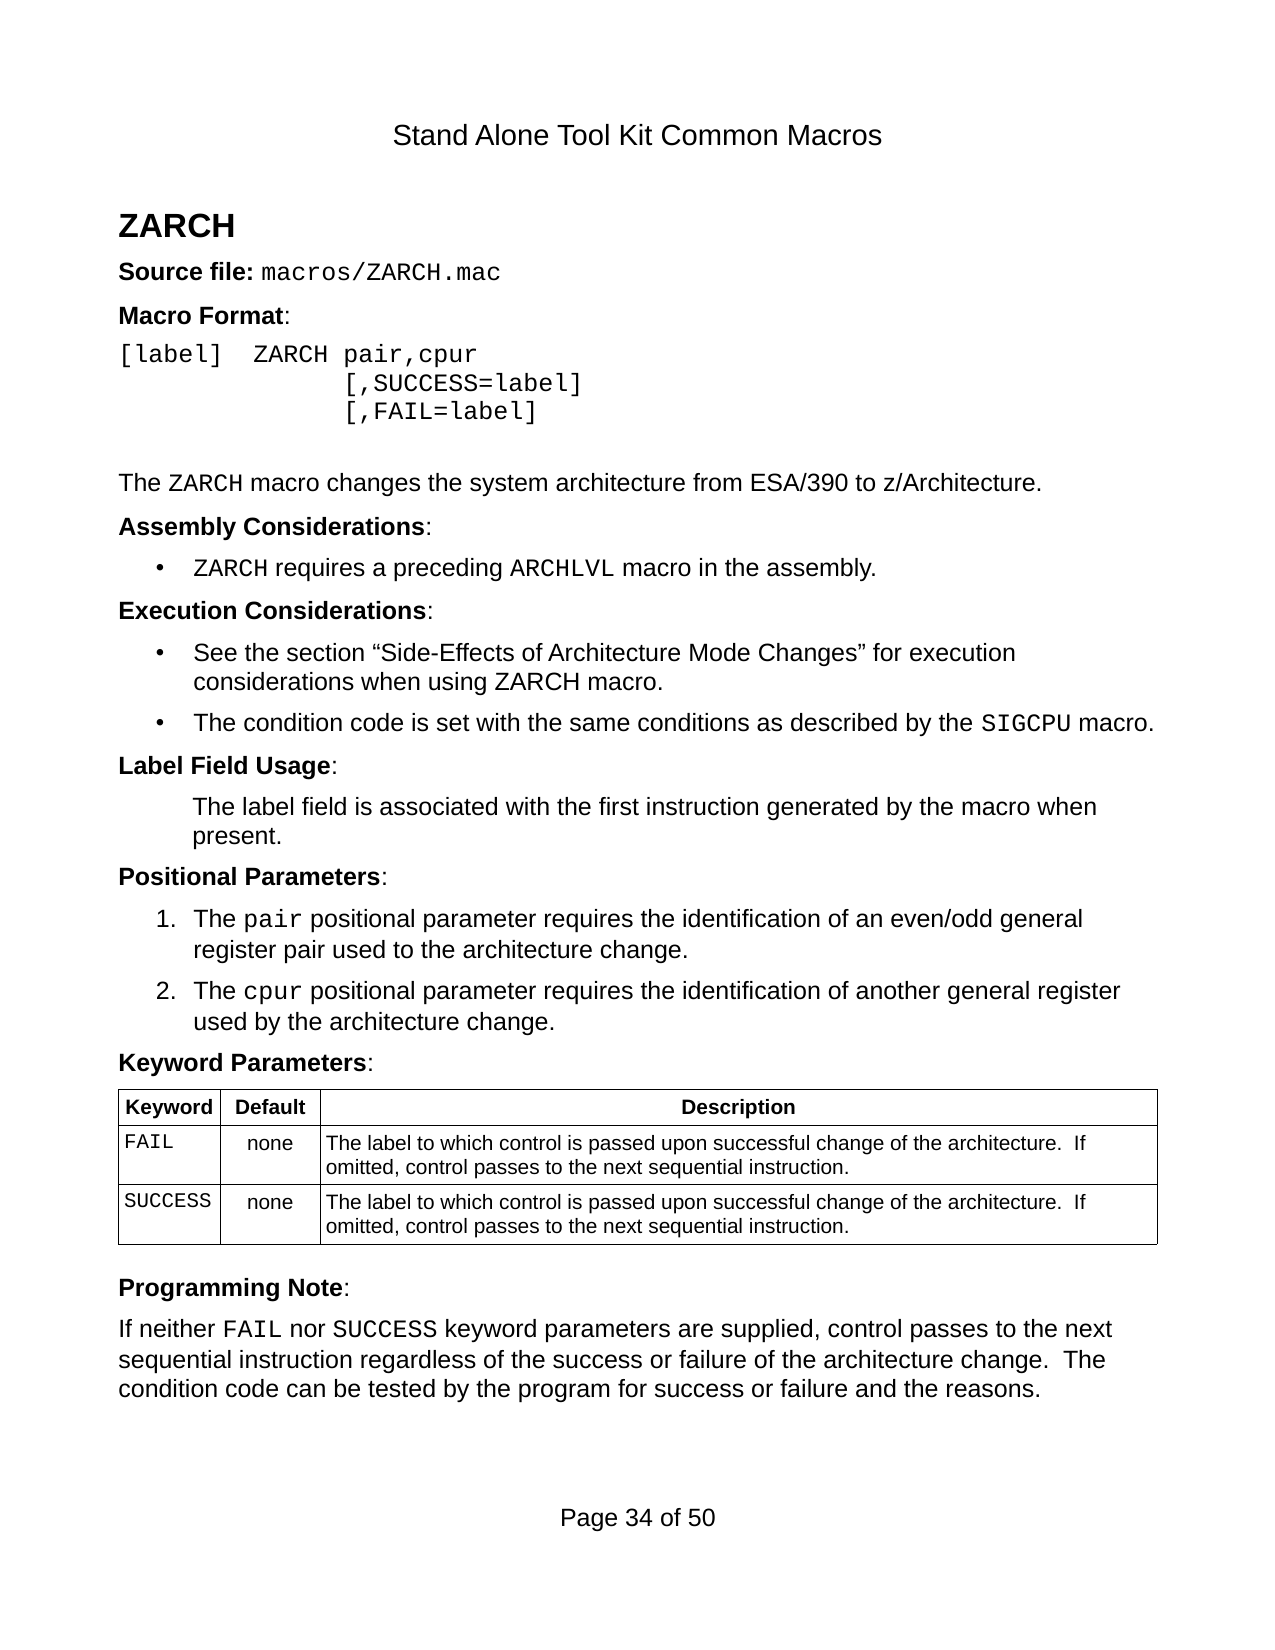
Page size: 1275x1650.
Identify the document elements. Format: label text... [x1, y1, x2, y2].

text Label Field Usage: [118, 751, 1157, 780]
table_header Description [321, 1090, 1157, 1125]
table_cell FAIL [119, 1126, 220, 1184]
text [,FAIL=label] [118, 399, 1157, 427]
subtitle ZARCH [118, 206, 1157, 245]
list ZARCH requires a preceding ARCHLVL macro in the assembly. [156, 553, 1157, 584]
list The condition code is set with the same conditions as described by the SIGCPU macro. [156, 708, 1157, 739]
text Positional Parameters: [118, 862, 1157, 891]
table_cell The label to which control is passed upon successful change of the architecture. If omitted, control passes to the next sequential instruction. [321, 1185, 1157, 1244]
text The ZARCH macro changes the system architecture from ESA/390 to z/Architecture. [118, 468, 1157, 499]
text Programming Note: [118, 1273, 1157, 1301]
text Keyword Parameters: [118, 1048, 1157, 1077]
table_header Keyword [119, 1090, 220, 1125]
text Macro Format: [118, 301, 1157, 329]
table_cell SUCCESS [119, 1185, 220, 1244]
text [,SUCCESS=label] [118, 370, 1157, 399]
table_cell The label to which control is passed upon successful change of the architecture. If omitted, control passes to the next sequential instruction. [321, 1126, 1157, 1184]
list See the section “Side-Effects of Architecture Mode Changes” for execution considerations when using ZARCH macro. [156, 638, 1157, 695]
list The pair positional parameter requires the identification of an even/odd general register pair used to the architecture change. [156, 904, 1157, 963]
table_cell none [221, 1185, 320, 1244]
text If neither FAIL nor SUCCESS keyword parameters are supplied, control passes to the next sequential instruction regardless of the success or failure of the architecture change. The condition code can be tested by the program for success or failure and the reasons. [118, 1314, 1157, 1402]
table_header Default [221, 1090, 320, 1125]
table_cell none [221, 1126, 320, 1184]
text Execution Considerations: [118, 596, 1157, 625]
text The label field is associated with the first instruction generated by the macro when present. [192, 792, 1157, 850]
text Assembly Considerations: [118, 512, 1157, 540]
text Source file: macros/ZARCH.mac [118, 257, 1157, 288]
text [label] ZARCH pair,cpur [118, 342, 1157, 370]
list The cpur positional parameter requires the identification of another general register used by the architecture change. [156, 976, 1157, 1036]
